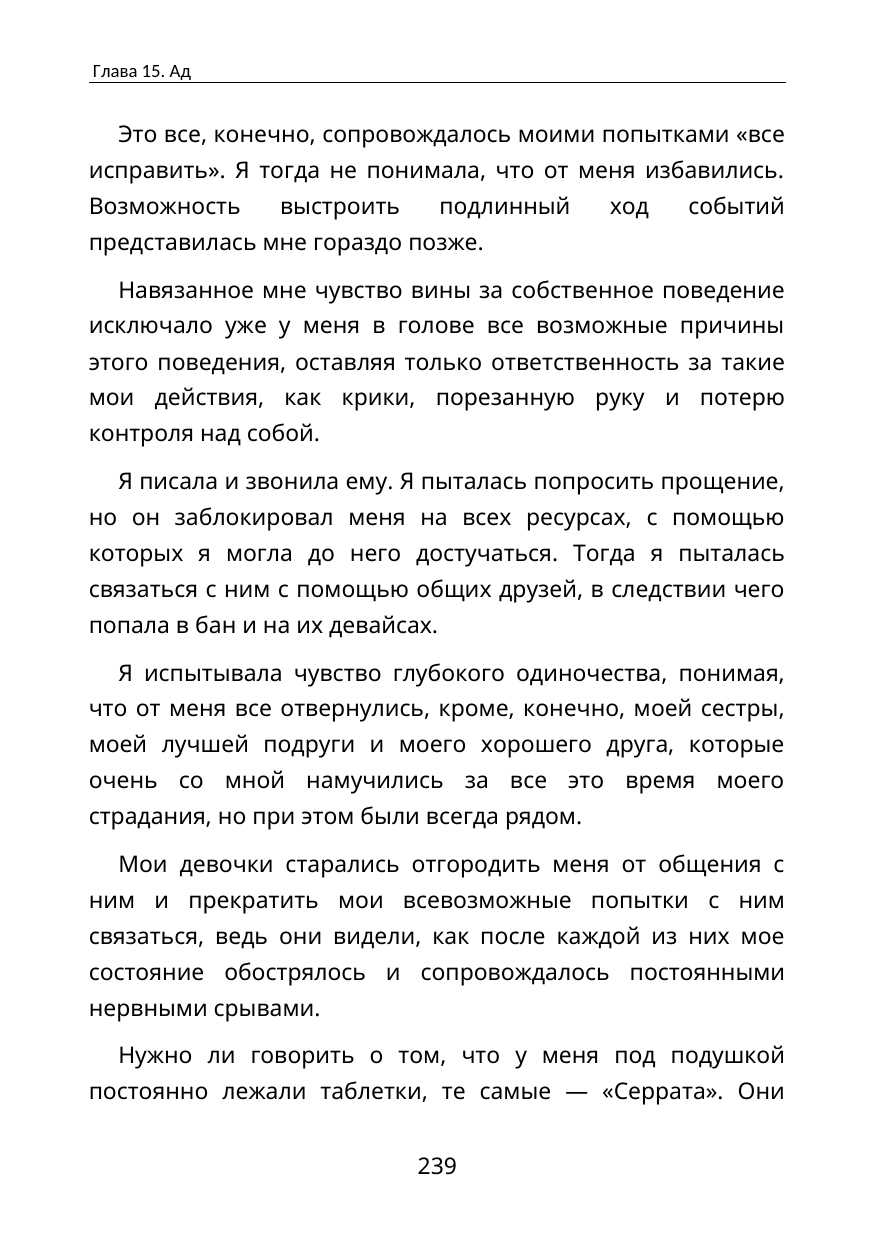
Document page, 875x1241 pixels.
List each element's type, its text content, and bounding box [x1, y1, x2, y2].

text Нужно ли говорить о том, что у меня под подушкой постоянно лежали таблетки, те самые — «Серрата». Они [88, 1039, 786, 1107]
text Я испытывала чувство глубокого одиночества, понимая, что от меня все отвернулись, кроме, конечно, моей сестры, моей лучшей подруги и моего хорошего друга, которые очень со мной намучились за все это время моего страдания, но при этом были всегда рядом. [88, 656, 786, 831]
text Мои девочки старались отгородить меня от общения с ним и прекратить мои всевозможные попытки с ним связаться, ведь они видели, как после каждой из них мое состояние обострялось и сопровождалось постоянными нервными срывами. [88, 848, 786, 1023]
text Я писала и звонила ему. Я пыталась попросить прощение, но он заблокировал меня на всех ресурсах, с помощью которых я могла до него достучаться. Тогда я пыталась связаться с ним с помощью общих друзей, в следствии чего попала в бан и на их девайсах. [88, 465, 786, 640]
text Навязанное мне чувство вины за собственное поведение исключало уже у меня в голове все возможные причины этого поведения, оставляя только ответственность за такие мои действия, как крики, порезанную руку и потерю контроля над собой. [88, 273, 786, 448]
text Это все, конечно, сопровождалось моими попытками «все исправить». Я тогда не понимала, что от меня избавились. Возможность выстроить подлинный ход событий представилась мне гораздо позже. [88, 118, 786, 257]
